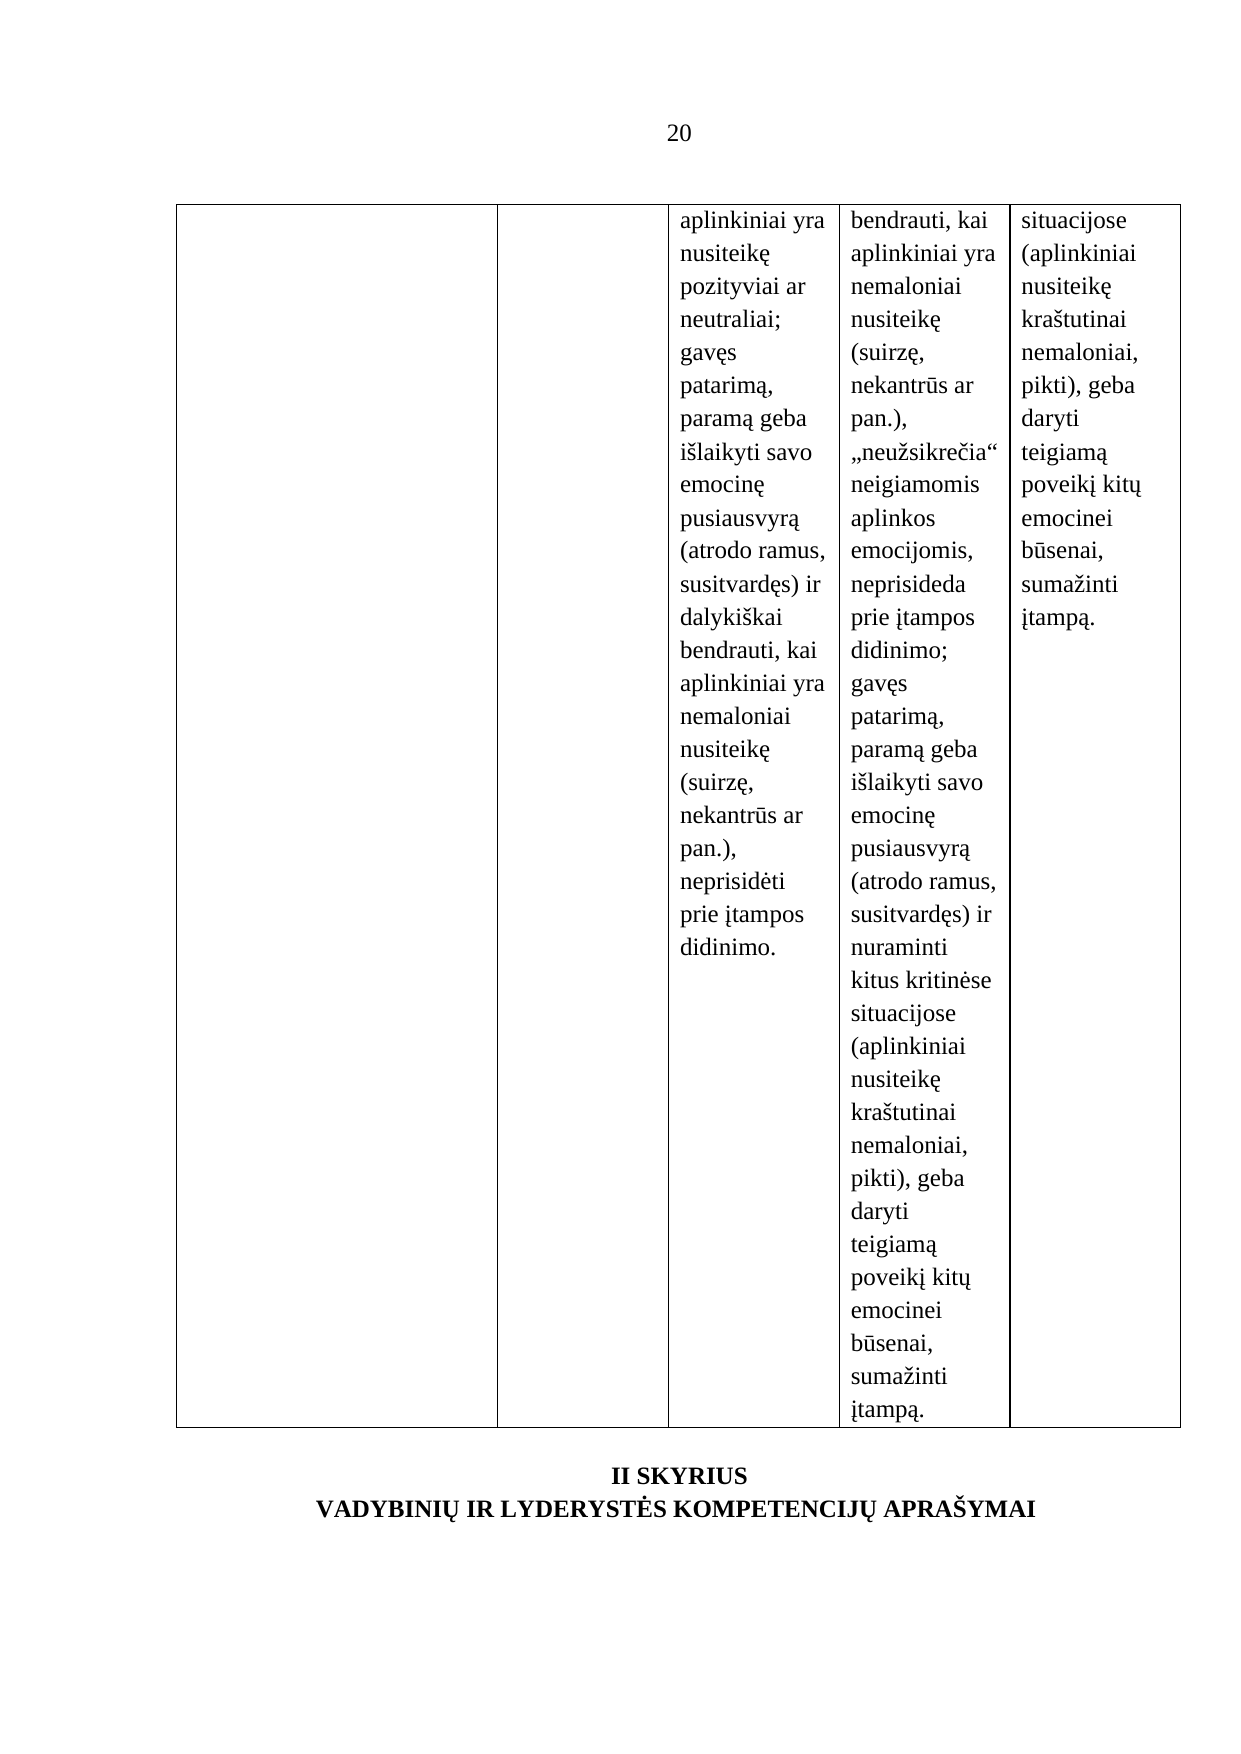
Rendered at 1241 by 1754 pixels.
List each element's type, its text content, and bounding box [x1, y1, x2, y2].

table_cell aplinkiniai yra nusiteikę pozityviai ar neutraliai; gavęs patarimą, paramą geba išlaikyti savo emocinę pusiausvyrą (atrodo ramus, susitvardęs) ir dalykiškai bendrauti, kai aplinkiniai yra nemaloniai nusiteikę (suirzę, nekantrūs ar pan.), neprisidėti prie įtampos didinimo. [669, 205, 839, 1427]
table_cell [177, 205, 497, 1427]
text VADYBINIŲ IR LYDERYSTĖS KOMPETENCIJŲ APRAŠYMAI [177, 1494, 1181, 1523]
table_cell situacijose (aplinkiniai nusiteikę kraštutinai nemaloniai, pikti), geba daryti teigiamą poveikį kitų emocinei būsenai, sumažinti įtampą. [1011, 205, 1180, 1427]
table_cell [498, 205, 668, 1427]
text II SKYRIUS [177, 1461, 1181, 1490]
table_cell bendrauti, kai aplinkiniai yra nemaloniai nusiteikę (suirzę, nekantrūs ar pan.), „neužsikrečia“ neigiamomis aplinkos emocijomis, neprisideda prie įtampos didinimo; gavęs patarimą, paramą geba išlaikyti savo emocinę pusiausvyrą (atrodo ramus, susitvardęs) ir nuraminti kitus kritinėse situacijose (aplinkiniai nusiteikę kraštutinai nemaloniai, pikti), geba daryti teigiamą poveikį kitų emocinei būsenai, sumažinti įtampą. [840, 205, 1009, 1427]
